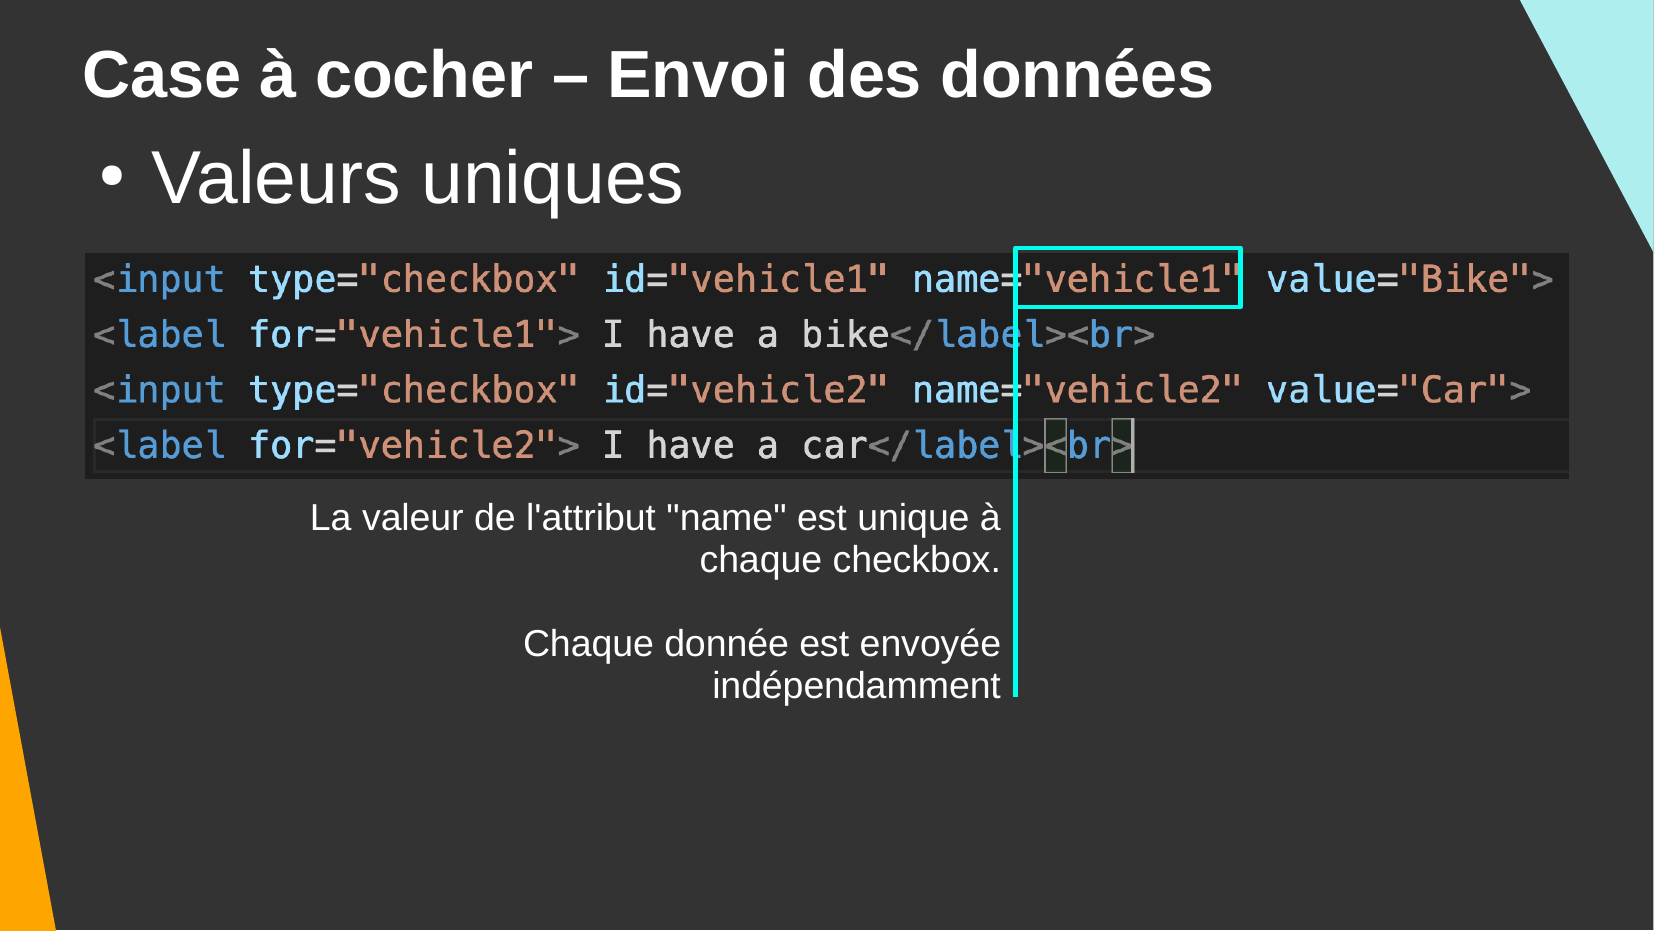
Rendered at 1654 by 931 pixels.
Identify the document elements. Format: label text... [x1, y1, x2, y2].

picture [1018, 253, 1569, 479]
text_box [0, 627, 57, 931]
list Valeurs uniques [80, 135, 1605, 225]
title Case à cocher – Envoi des données [82, 37, 1571, 114]
picture [1018, 253, 1238, 305]
text_box La valeur de l'attribut "name" est unique à chaque checkbox. Chaque donnée est envoyée indépendamment [236, 489, 1016, 714]
text_box [1519, 0, 1654, 254]
picture [85, 253, 1013, 479]
